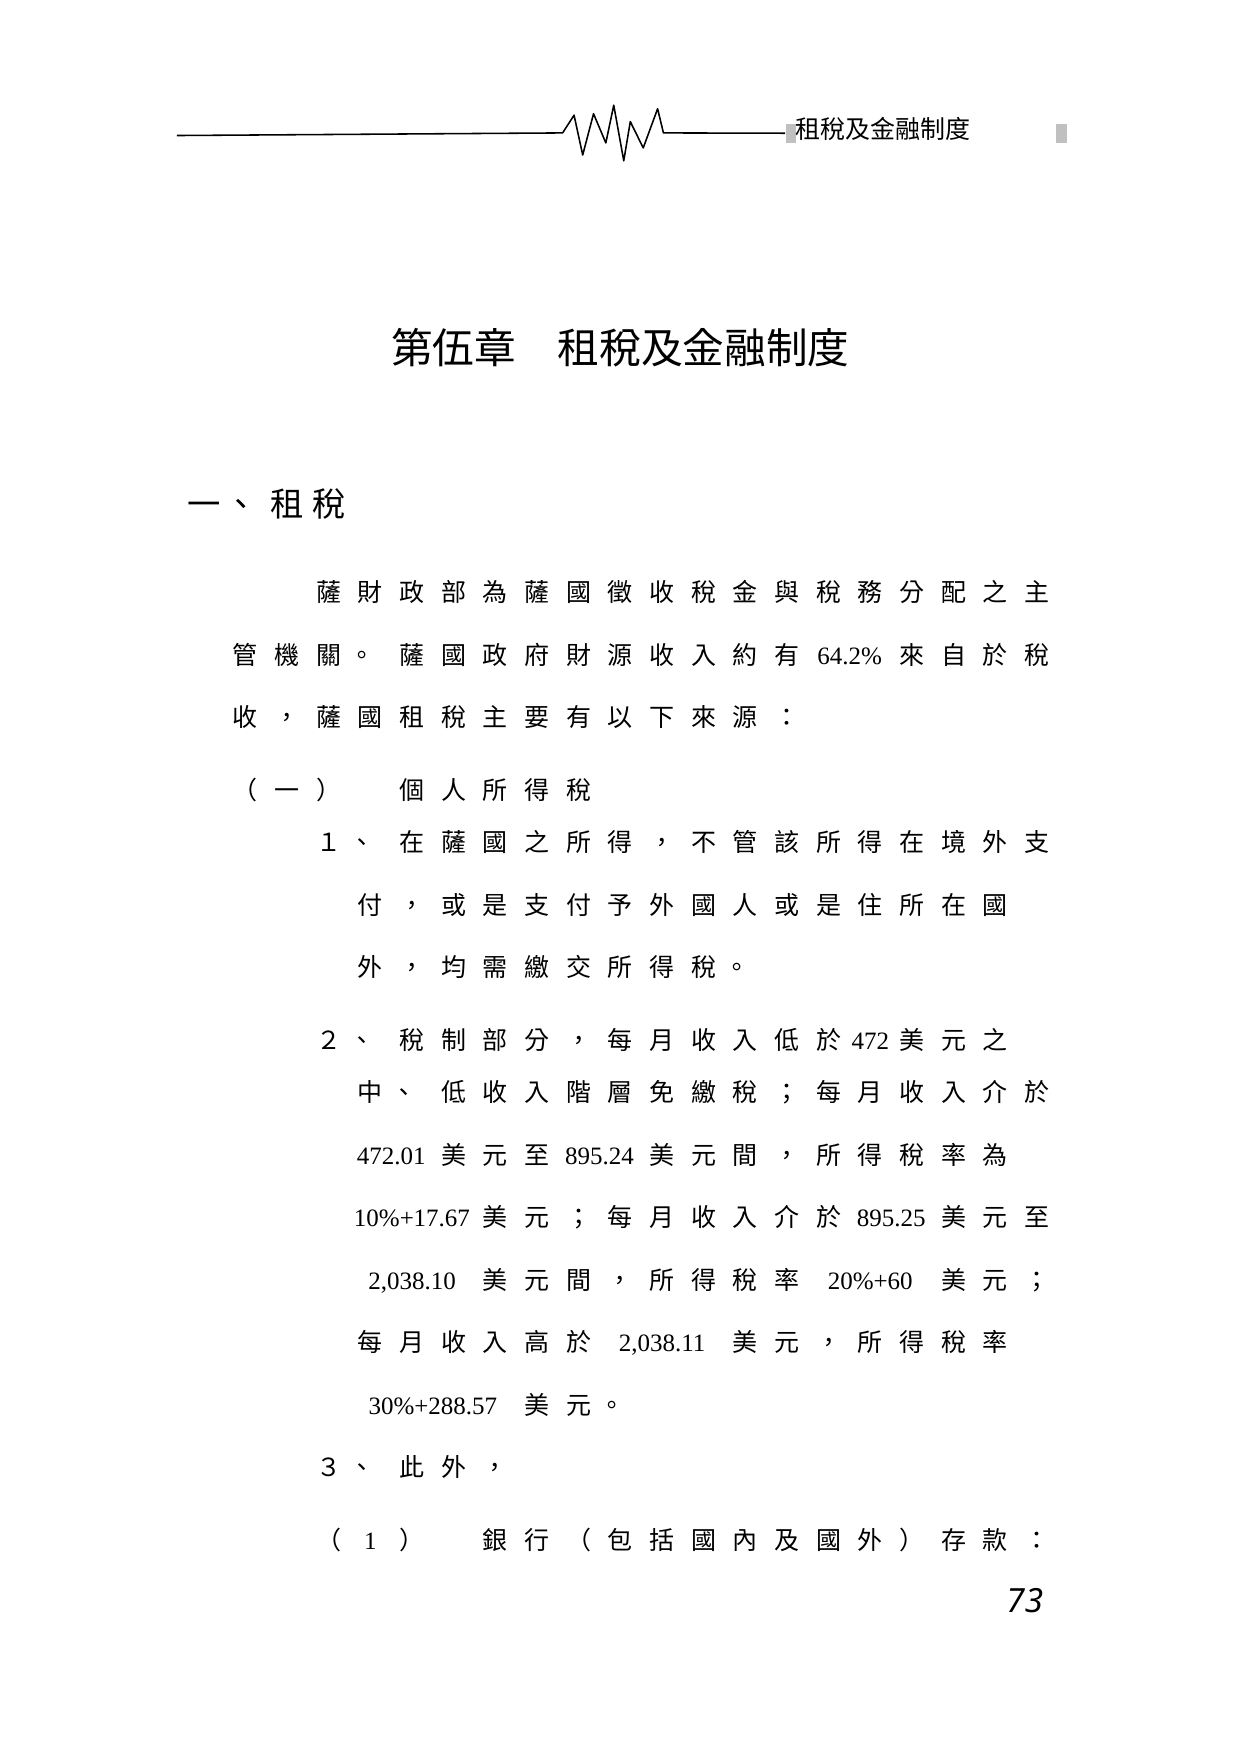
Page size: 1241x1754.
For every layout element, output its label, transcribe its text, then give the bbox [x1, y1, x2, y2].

text ２、稅制部分，每月收入低於472美元之中、低收入階層免繳稅；每月收入介於472.01美元至895.24美元間，所得稅率為10%+17.67美元；每月收入介於895.25美元至2,038.10美元間，所得稅率20%+60美元；每月收入高於2,038.11美元，所得稅率30%+288.57美元。 [281, 987, 1058, 1424]
text （1） 銀行（包括國內及國外）存款： [306, 1487, 1058, 1549]
text 一、租稅 [183, 460, 1058, 522]
text （一） 個人所得稅 [207, 737, 1058, 799]
text 薩財政部為薩國徵收稅金與稅務分配之主管機關。薩國政府財源收入約有64.2%來自於稅收，薩國租稅主要有以下來源： [224, 549, 1058, 737]
text 第伍章 租稅及金融制度 [183, 304, 1058, 366]
text １、在薩國之所得，不管該所得在境外支付，或是支付予外國人或是住所在國外，均需繳交所得稅。 [281, 799, 1058, 987]
text ３、此外， [281, 1424, 1058, 1487]
